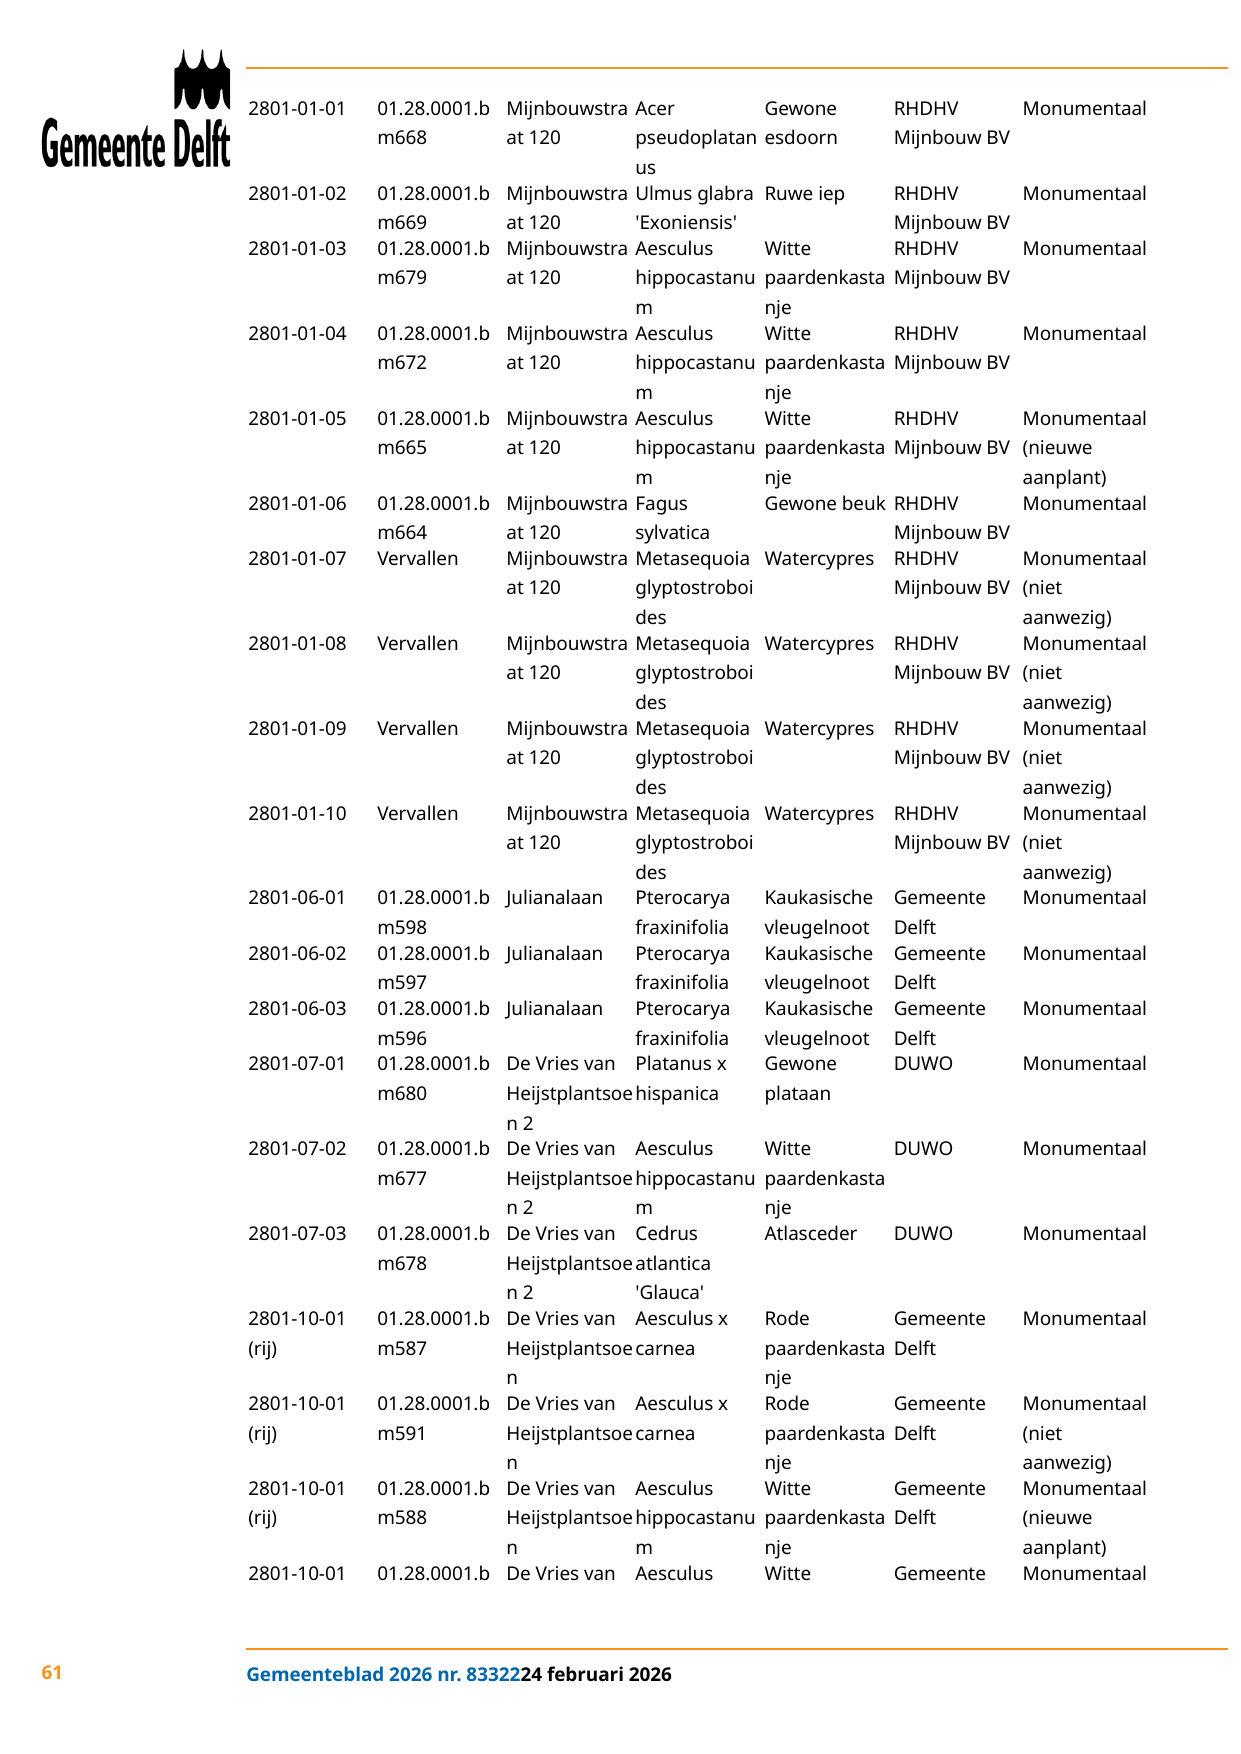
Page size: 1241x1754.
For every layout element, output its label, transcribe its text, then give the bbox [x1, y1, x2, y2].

table_cell RHDHV Mijnbouw BV [894, 800, 1022, 884]
table_cell Gemeente Delft [894, 1475, 1022, 1560]
table_cell 2801-10-01 (rij) [248, 1305, 377, 1390]
table_cell Gemeente Delft [894, 940, 1022, 995]
table_cell 2801-07-03 [248, 1220, 377, 1305]
table_cell Monumentaal [1023, 940, 1152, 995]
table_cell RHDHV Mijnbouw BV [894, 405, 1022, 490]
table_cell Monumentaal (nieuwe aanplant) [1023, 405, 1152, 490]
table_cell RHDHV Mijnbouw BV [894, 235, 1022, 320]
table_cell Mijnbouwstraat 120 [506, 490, 635, 545]
table_cell Aesculus hippocastanum [635, 1135, 764, 1220]
table_cell DUWO [894, 1220, 1022, 1305]
table_cell Kaukasische vleugelnoot [764, 940, 893, 995]
table_cell Julianalaan [506, 885, 635, 940]
table_cell Gemeente Delft [894, 885, 1022, 940]
table_cell 2801-07-01 [248, 1051, 377, 1135]
table_cell 2801-01-03 [248, 235, 377, 320]
table_cell Kaukasische vleugelnoot [764, 995, 893, 1051]
table_cell De Vries van Heijstplantsoen [506, 1305, 635, 1390]
table_cell Aesculus x carnea [635, 1305, 764, 1390]
table_cell Monumentaal [1023, 995, 1152, 1051]
table_cell Vervallen [377, 545, 506, 630]
table_cell Watercypres [764, 800, 893, 884]
table_cell 01.28.0001.bm665 [377, 405, 506, 490]
table_cell Gewone plataan [764, 1051, 893, 1135]
table_cell Monumentaal (nieuwe aanplant) [1023, 1475, 1152, 1560]
table_cell Watercypres [764, 630, 893, 715]
table_cell Mijnbouwstraat 120 [506, 630, 635, 715]
table_cell RHDHV Mijnbouw BV [894, 95, 1022, 180]
table_cell Witte paardenkastanje [764, 1475, 893, 1560]
table_cell 01.28.0001.bm587 [377, 1305, 506, 1390]
table_cell Vervallen [377, 630, 506, 715]
table_cell Aesculus hippocastanum [635, 1475, 764, 1560]
table_cell Mijnbouwstraat 120 [506, 235, 635, 320]
table_cell Platanus x hispanica [635, 1051, 764, 1135]
table_cell 2801-01-07 [248, 545, 377, 630]
table_cell Cedrus atlantica 'Glauca' [635, 1220, 764, 1305]
table_cell Gemeente [894, 1560, 1022, 1586]
table_cell RHDHV Mijnbouw BV [894, 545, 1022, 630]
table_cell Witte [764, 1560, 893, 1586]
table_cell Rode paardenkastanje [764, 1390, 893, 1475]
table_cell Monumentaal [1023, 95, 1152, 180]
table_cell Julianalaan [506, 940, 635, 995]
table_cell Mijnbouwstraat 120 [506, 405, 635, 490]
table_cell 2801-10-01 (rij) [248, 1475, 377, 1560]
table_cell Witte paardenkastanje [764, 405, 893, 490]
table_cell 2801-01-09 [248, 715, 377, 800]
table_cell Monumentaal [1023, 1560, 1152, 1586]
table_cell De Vries van Heijstplantsoen [506, 1475, 635, 1560]
table_cell De Vries van Heijstplantsoen 2 [506, 1135, 635, 1220]
table_cell Mijnbouwstraat 120 [506, 180, 635, 235]
table_cell Fagus sylvatica [635, 490, 764, 545]
table_cell 2801-06-01 [248, 885, 377, 940]
table_cell Watercypres [764, 715, 893, 800]
table_cell Monumentaal [1023, 1305, 1152, 1390]
table_cell De Vries van Heijstplantsoen 2 [506, 1220, 635, 1305]
table_cell 01.28.0001.bm677 [377, 1135, 506, 1220]
table_cell DUWO [894, 1135, 1022, 1220]
picture [41, 47, 231, 172]
table_cell Gemeente Delft [894, 1305, 1022, 1390]
table_cell 01.28.0001.bm591 [377, 1390, 506, 1475]
table_cell De Vries van [506, 1560, 635, 1586]
table_cell 2801-07-02 [248, 1135, 377, 1220]
table_cell Ruwe iep [764, 180, 893, 235]
table_cell 2801-10-01 (rij) [248, 1390, 377, 1475]
table_cell Monumentaal (niet aanwezig) [1023, 630, 1152, 715]
table_cell Monumentaal [1023, 320, 1152, 405]
table_cell RHDHV Mijnbouw BV [894, 490, 1022, 545]
table_cell 2801-01-04 [248, 320, 377, 405]
table_cell RHDHV Mijnbouw BV [894, 180, 1022, 235]
table_cell Witte paardenkastanje [764, 320, 893, 405]
table_cell Metasequoia glyptostroboides [635, 630, 764, 715]
table_cell 01.28.0001.bm679 [377, 235, 506, 320]
table_cell 2801-01-01 [248, 95, 377, 180]
table_cell Mijnbouwstraat 120 [506, 95, 635, 180]
table_cell 2801-10-01 [248, 1560, 377, 1586]
table_cell Watercypres [764, 545, 893, 630]
table_cell Atlasceder [764, 1220, 893, 1305]
table_cell De Vries van Heijstplantsoen [506, 1390, 635, 1475]
table_cell Pterocarya fraxinifolia [635, 995, 764, 1051]
table_cell Mijnbouwstraat 120 [506, 545, 635, 630]
table_cell 01.28.0001.b [377, 1560, 506, 1586]
table_cell 2801-01-02 [248, 180, 377, 235]
table_cell Metasequoia glyptostroboides [635, 545, 764, 630]
table_cell Aesculus hippocastanum [635, 320, 764, 405]
table_cell RHDHV Mijnbouw BV [894, 715, 1022, 800]
table_cell Aesculus hippocastanum [635, 405, 764, 490]
table_cell Monumentaal [1023, 1220, 1152, 1305]
table_cell RHDHV Mijnbouw BV [894, 630, 1022, 715]
table_cell Monumentaal [1023, 1051, 1152, 1135]
table_cell Aesculus x carnea [635, 1390, 764, 1475]
table_cell Gewone esdoorn [764, 95, 893, 180]
table_cell 01.28.0001.bm668 [377, 95, 506, 180]
table_cell 2801-01-05 [248, 405, 377, 490]
table_cell 2801-01-08 [248, 630, 377, 715]
table_cell Kaukasische vleugelnoot [764, 885, 893, 940]
table_cell Monumentaal [1023, 885, 1152, 940]
table_cell 01.28.0001.bm598 [377, 885, 506, 940]
table_cell Witte paardenkastanje [764, 235, 893, 320]
table_cell Vervallen [377, 800, 506, 884]
table_cell Gewone beuk [764, 490, 893, 545]
table_cell Acer pseudoplatanus [635, 95, 764, 180]
table_cell Rode paardenkastanje [764, 1305, 893, 1390]
table_cell 2801-01-10 [248, 800, 377, 884]
table_cell Vervallen [377, 715, 506, 800]
table_cell Monumentaal [1023, 490, 1152, 545]
table_cell De Vries van Heijstplantsoen 2 [506, 1051, 635, 1135]
table_cell 01.28.0001.bm680 [377, 1051, 506, 1135]
table_cell 01.28.0001.bm678 [377, 1220, 506, 1305]
table_cell Pterocarya fraxinifolia [635, 885, 764, 940]
table_cell RHDHV Mijnbouw BV [894, 320, 1022, 405]
table_cell Mijnbouwstraat 120 [506, 800, 635, 884]
table_cell Monumentaal (niet aanwezig) [1023, 1390, 1152, 1475]
table_cell 01.28.0001.bm664 [377, 490, 506, 545]
table_cell 01.28.0001.bm588 [377, 1475, 506, 1560]
table_cell DUWO [894, 1051, 1022, 1135]
table_cell Ulmus glabra 'Exoniensis' [635, 180, 764, 235]
table_cell Mijnbouwstraat 120 [506, 320, 635, 405]
table_cell 01.28.0001.bm596 [377, 995, 506, 1051]
table_cell Monumentaal (niet aanwezig) [1023, 545, 1152, 630]
table_cell Julianalaan [506, 995, 635, 1051]
table_cell Aesculus [635, 1560, 764, 1586]
table_cell Monumentaal [1023, 1135, 1152, 1220]
table_cell 01.28.0001.bm669 [377, 180, 506, 235]
table_cell Gemeente Delft [894, 1390, 1022, 1475]
table_cell Monumentaal [1023, 235, 1152, 320]
table_cell 2801-06-02 [248, 940, 377, 995]
table_cell Monumentaal (niet aanwezig) [1023, 800, 1152, 884]
table_cell Pterocarya fraxinifolia [635, 940, 764, 995]
table_cell 2801-06-03 [248, 995, 377, 1051]
table_cell 2801-01-06 [248, 490, 377, 545]
table_cell Metasequoia glyptostroboides [635, 800, 764, 884]
table_cell Gemeente Delft [894, 995, 1022, 1051]
table_cell Monumentaal [1023, 180, 1152, 235]
table_cell Monumentaal (niet aanwezig) [1023, 715, 1152, 800]
table_cell Metasequoia glyptostroboides [635, 715, 764, 800]
table_cell Witte paardenkastanje [764, 1135, 893, 1220]
table_cell Aesculus hippocastanum [635, 235, 764, 320]
table_cell 01.28.0001.bm597 [377, 940, 506, 995]
table_cell 01.28.0001.bm672 [377, 320, 506, 405]
table_cell Mijnbouwstraat 120 [506, 715, 635, 800]
